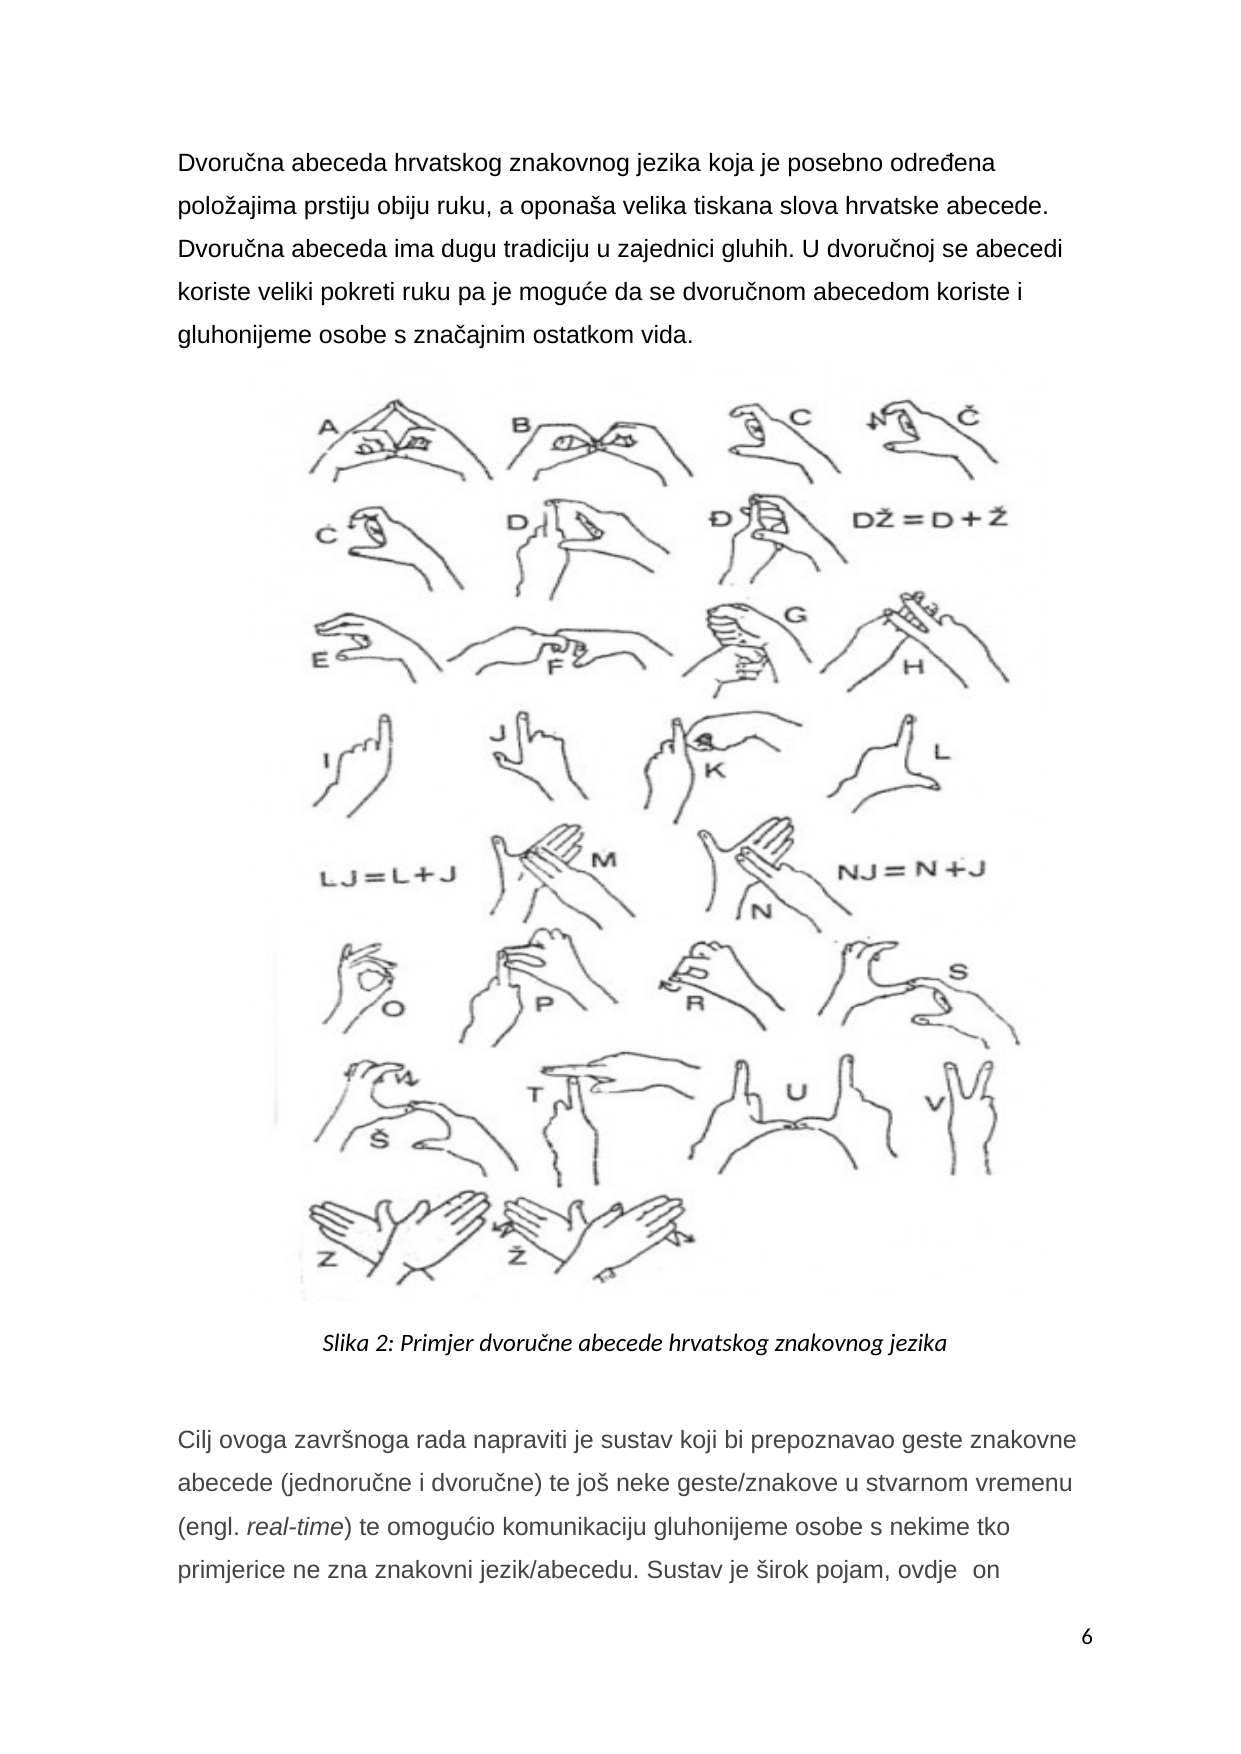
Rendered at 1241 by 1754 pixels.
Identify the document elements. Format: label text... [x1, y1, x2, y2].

text Cilj ovoga završnoga rada napraviti je sustav koji bi prepoznavao geste znakovne abecede (jednoručne i dvoručne) te još neke geste/znakove u stvarnom vremenu (engl. real-time) te omogućio komunikaciju gluhonijeme osobe s nekime tko primjerice ne zna znakovni jezik/abecedu. Sustav je širok pojam, ovdje on [177, 1425, 1093, 1583]
text Slika 2: Primjer dvoručne abecede hrvatskog znakovnog jezika [177, 1327, 1093, 1358]
picture [252, 363, 1047, 1301]
text Dvoručna abeceda hrvatskog znakovnog jezika koja je posebno određena položajima prstiju obiju ruku, a oponaša velika tiskana slova hrvatske abecede. Dvoručna abeceda ima dugu tradiciju u zajednici gluhih. U dvoručnoj se abecedi koriste veliki pokreti ruku pa je moguće da se dvoručnom abecedom koriste i gluhonijeme osobe s značajnim ostatkom vida. [177, 148, 1093, 349]
